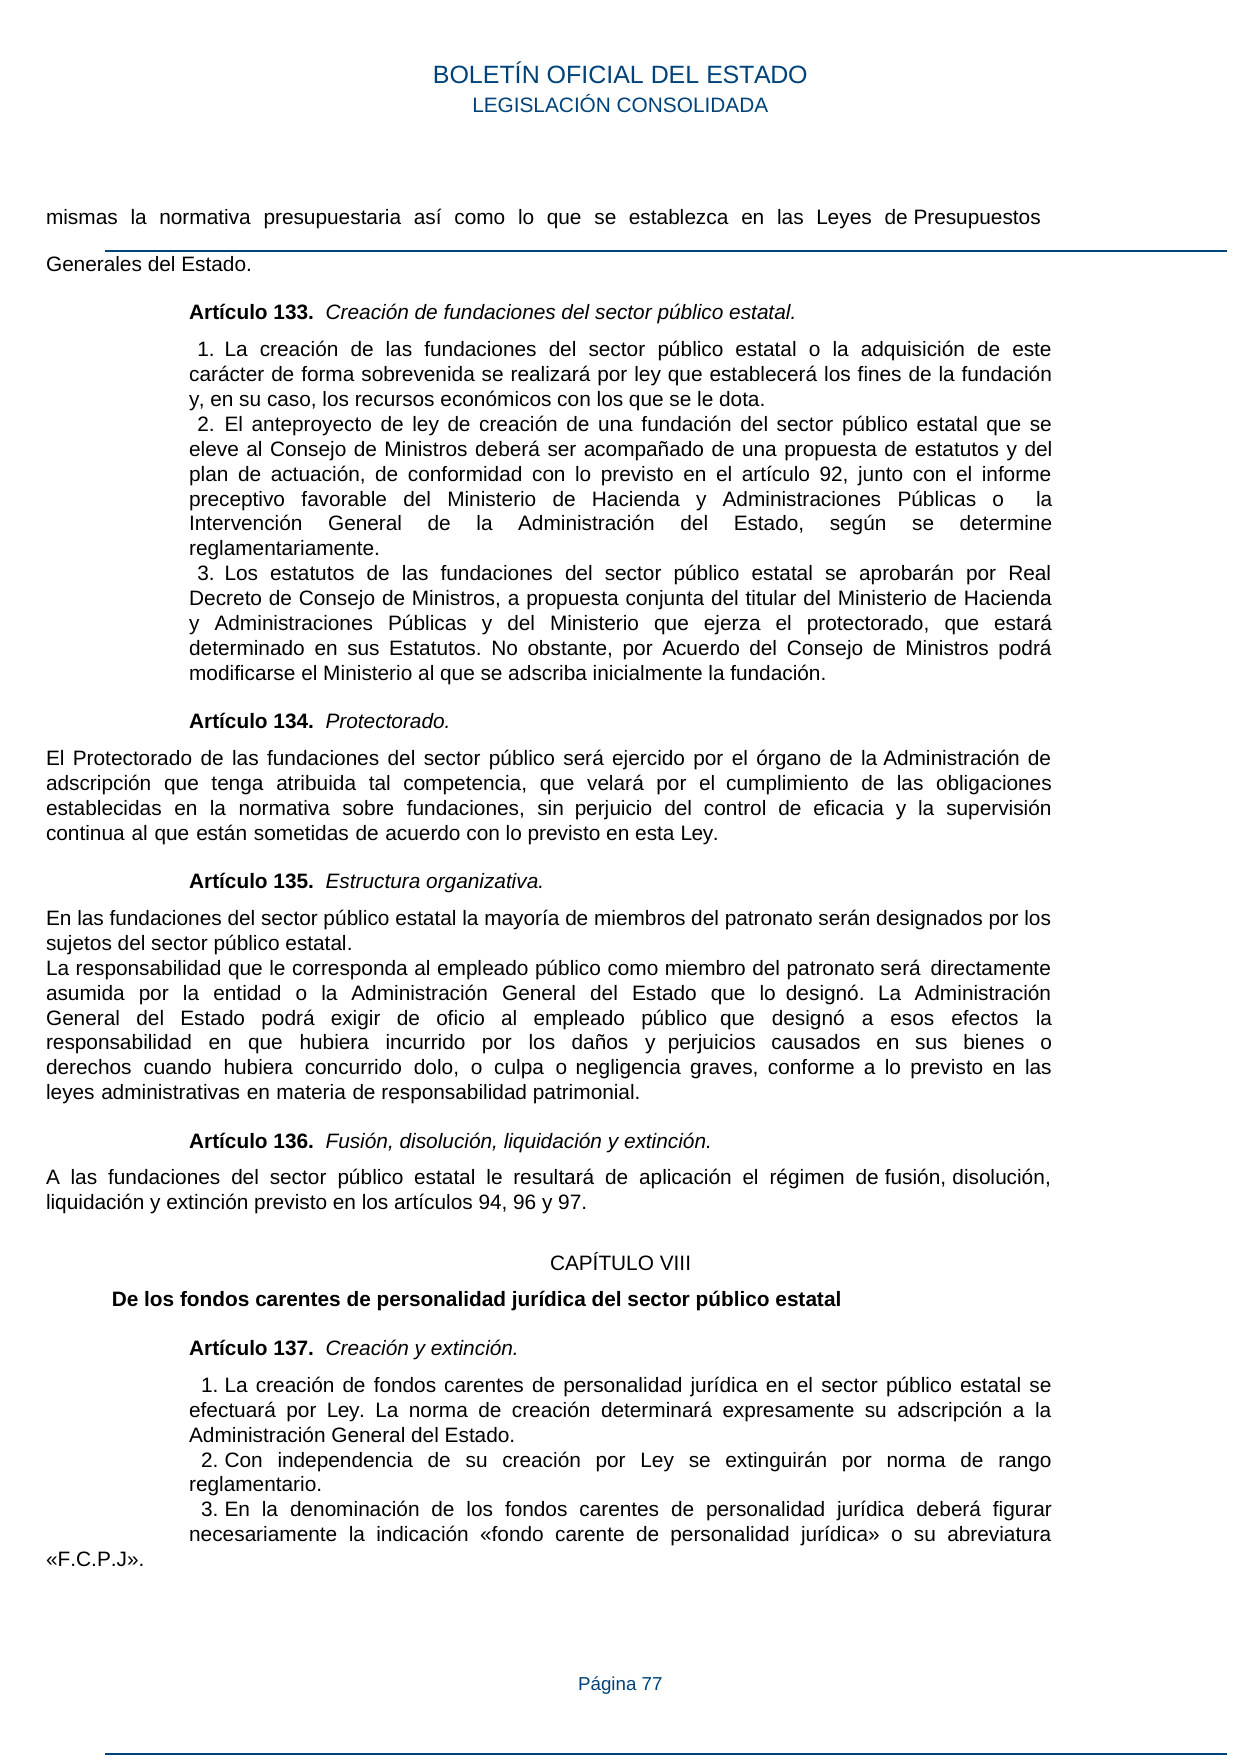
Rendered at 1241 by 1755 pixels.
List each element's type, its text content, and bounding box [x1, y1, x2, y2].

text Artículo 135. Estructura organizativa. [189, 869, 1195, 893]
text CAPÍTULO VIII [46, 1251, 1195, 1274]
list La creación de fondos carentes de personalidad jurídica en el sector público estatal se efectuará por Ley. La norma de creación determinará expresamente su adscripción a la Administración General del Estado. [165, 1373, 1052, 1446]
text En las fundaciones del sector público estatal la mayoría de miembros del patronato serán designados por los sujetos del sector público estatal. [46, 906, 1052, 954]
subtitle De los fondos carentes de personalidad jurídica del sector público estatal [46, 1287, 1195, 1311]
text La responsabilidad que le corresponda al empleado público como miembro del patronato será directamente asumida por la entidad o la Administración General del Estado que lo designó. La Administración General del Estado podrá exigir de oficio al empleado público que designó a esos efectos la responsabilidad en que hubiera incurrido por los daños y perjuicios causados en sus bienes o derechos cuando hubiera concurrido dolo, o culpa o negligencia graves, conforme a lo previsto en las leyes administrativas en materia de responsabilidad patrimonial. [46, 956, 1052, 1104]
text «F.C.P.J». [46, 1547, 1195, 1571]
text Artículo 137. Creación y extinción. [189, 1336, 1195, 1360]
list Los estatutos de las fundaciones del sector público estatal se aprobarán por Real Decreto de Consejo de Ministros, a propuesta conjunta del titular del Ministerio de Hacienda y Administraciones Públicas y del Ministerio que ejerza el protectorado, que estará determinado en sus Estatutos. No obstante, por Acuerdo del Consejo de Ministros podrá modificarse el Ministerio al que se adscriba inicialmente la fundación. [162, 561, 1052, 684]
list Con independencia de su creación por Ley se extinguirán por norma de rango reglamentario. [165, 1447, 1052, 1496]
text Artículo 136. Fusión, disolución, liquidación y extinción. [189, 1128, 1195, 1152]
list El anteproyecto de ley de creación de una fundación del sector público estatal que se eleve al Consejo de Ministros deberá ser acompañado de una propuesta de estatutos y del plan de actuación, de conformidad con lo previsto en el artículo 92, junto con el informe preceptivo favorable del Ministerio de Hacienda y Administraciones Públicas o la Intervención General de la Administración del Estado, según se determine reglamentariamente. [162, 412, 1052, 560]
text El Protectorado de las fundaciones del sector público será ejercido por el órgano de la Administración de adscripción que tenga atribuida tal competencia, que velará por el cumplimiento de las obligaciones establecidas en la normativa sobre fundaciones, sin perjuicio del control de eficacia y la supervisión continua al que están sometidas de acuerdo con lo previsto en esta Ley. [46, 746, 1052, 844]
list En la denominación de los fondos carentes de personalidad jurídica deberá figurar necesariamente la indicación «fondo carente de personalidad jurídica» o su abreviatura [165, 1497, 1052, 1546]
text Artículo 134. Protectorado. [189, 709, 1195, 733]
text A las fundaciones del sector público estatal le resultará de aplicación el régimen de fusión, disolución, liquidación y extinción previsto en los artículos 94, 96 y 97. [46, 1165, 1052, 1214]
text Artículo 133. Creación de fundaciones del sector público estatal. [189, 300, 1195, 324]
list La creación de las fundaciones del sector público estatal o la adquisición de este carácter de forma sobrevenida se realizará por ley que establecerá los fines de la fundación y, en su caso, los recursos económicos con los que se le dota. [162, 337, 1052, 411]
text mismas la normativa presupuestaria así como lo que se establezca en las Leyes de Presupuestos Generales del Estado. [46, 205, 1072, 276]
